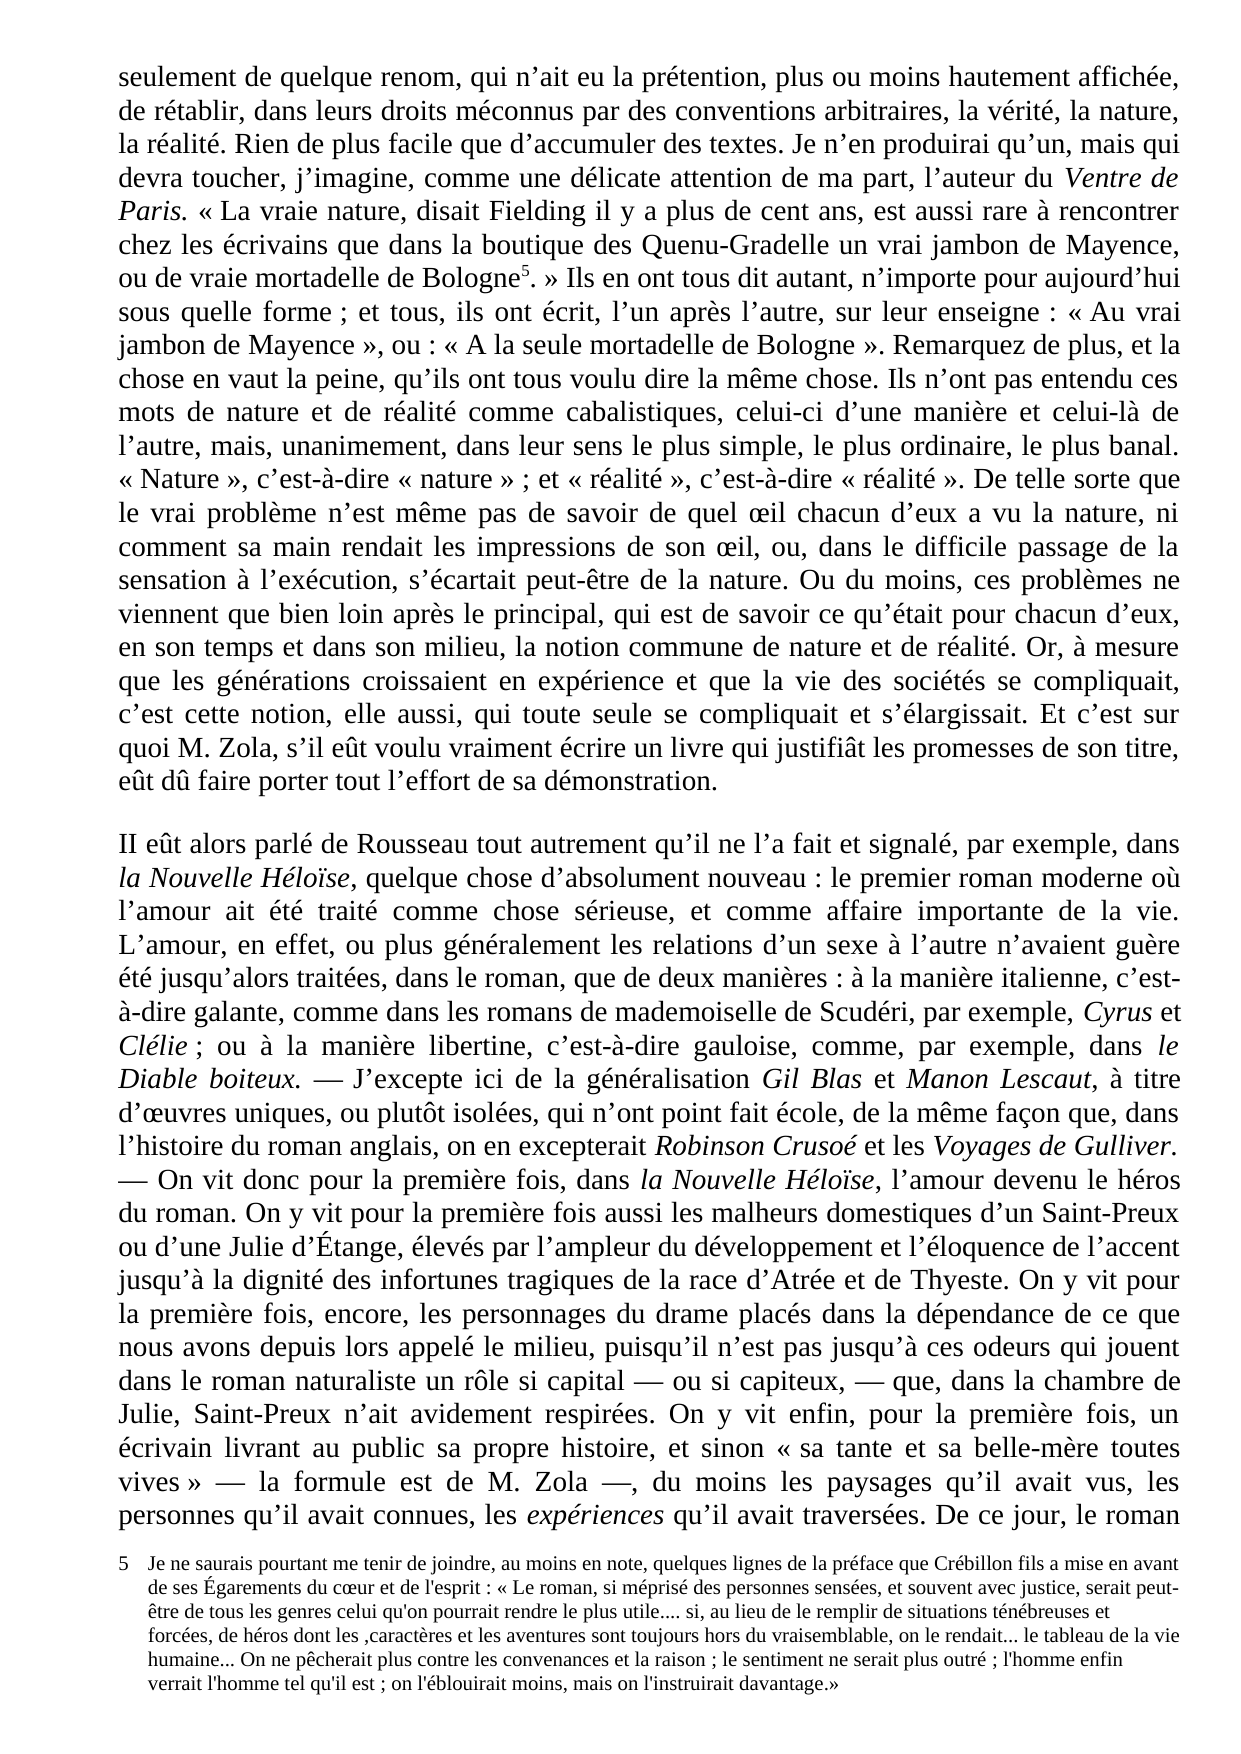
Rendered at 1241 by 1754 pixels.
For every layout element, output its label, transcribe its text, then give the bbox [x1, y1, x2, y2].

text II eût alors parlé de Rousseau tout autrement qu’il ne l’a fait et signalé, par exemple, dans la Nouvelle Héloïse, quelque chose d’absolument nouveau : le premier roman moderne où l’amour ait été traité comme chose sérieuse, et comme affaire importante de la vie. L’amour, en effet, ou plus généralement les relations d’un sexe à l’autre n’avaient guère été jusqu’alors traitées, dans le roman, que de deux manières : à la manière italienne, c’est-à-dire galante, comme dans les romans de mademoiselle de Scudéri, par exemple, Cyrus et Clélie ; ou à la manière libertine, c’est-à-dire gauloise, comme, par exemple, dans le Diable boiteux. — J’excepte ici de la généralisation Gil Blas et Manon Lescaut, à titre d’œuvres uniques, ou plutôt isolées, qui n’ont point fait école, de la même façon que, dans l’histoire du roman anglais, on en excepterait Robinson Crusoé et les Voyages de Gulliver. — On vit donc pour la première fois, dans la Nouvelle Héloïse, l’amour devenu le héros du roman. On y vit pour la première fois aussi les malheurs domestiques d’un Saint-Preux ou d’une Julie d’Étange, élevés par l’ampleur du développement et l’éloquence de l’accent jusqu’à la dignité des infortunes tragiques de la race d’Atrée et de Thyeste. On y vit pour la première fois, encore, les personnages du drame placés dans la dépendance de ce que nous avons depuis lors appelé le milieu, puisqu’il n’est pas jusqu’à ces odeurs qui jouent dans le roman naturaliste un rôle si capital — ou si capiteux, — que, dans la chambre de Julie, Saint-Preux n’ait avidement respirées. On y vit enfin, pour la première fois, un écrivain livrant au public sa propre histoire, et sinon « sa tante et sa belle-mère toutes vives » — la formule est de M. Zola —, du moins les paysages qu’il avait vus, les personnes qu’il avait connues, les expériences qu’il avait traversées. De ce jour, le roman [118, 826, 1181, 1531]
text seulement de quelque renom, qui n’ait eu la prétention, plus ou moins hautement affichée, de rétablir, dans leurs droits méconnus par des conventions arbitraires, la vérité, la nature, la réalité. Rien de plus facile que d’accumuler des textes. Je n’en produirai qu’un, mais qui devra toucher, j’imagine, comme une délicate attention de ma part, l’auteur du Ventre de Paris. « La vraie nature, disait Fielding il y a plus de cent ans, est aussi rare à rencontrer chez les écrivains que dans la boutique des Quenu-Gradelle un vrai jambon de Mayence, ou de vraie mortadelle de Bologne. » Ils en ont tous dit autant, n’importe pour aujourd’hui sous quelle forme ; et tous, ils ont écrit, l’un après l’autre, sur leur enseigne : « Au vrai jambon de Mayence », ou : « A la seule mortadelle de Bologne ». Remarquez de plus, et la chose en vaut la peine, qu’ils ont tous voulu dire la même chose. Ils n’ont pas entendu ces mots de nature et de réalité comme cabalistiques, celui-ci d’une manière et celui-là de l’autre, mais, unanimement, dans leur sens le plus simple, le plus ordinaire, le plus banal. « Nature », c’est-à-dire « nature » ; et « réalité », c’est-à-dire « réalité ». De telle sorte que le vrai problème n’est même pas de savoir de quel œil chacun d’eux a vu la nature, ni comment sa main rendait les impressions de son œil, ou, dans le difficile passage de la sensation à l’exécution, s’écartait peut-être de la nature. Ou du moins, ces problèmes ne viennent que bien loin après le principal, qui est de savoir ce qu’était pour chacun d’eux, en son temps et dans son milieu, la notion commune de nature et de réalité. Or, à mesure que les générations croissaient en expérience et que la vie des sociétés se compliquait, c’est cette notion, elle aussi, qui toute seule se compliquait et s’élargissait. Et c’est sur quoi M. Zola, s’il eût voulu vraiment écrire un livre qui justifiât les promesses de son titre, eût dû faire porter tout l’effort de sa démonstration. [118, 59, 1181, 797]
text Je ne saurais pourtant me tenir de joindre, au moins en note, quelques lignes de la préface que Crébillon fils a mise en avant de ses Égarements du cœur et de l'esprit : « Le roman, si méprisé des personnes sensées, et souvent avec justice, serait peut-être de tous les genres celui qu'on pourrait rendre le plus utile.... si, au lieu de le remplir de situations ténébreuses et forcées, de héros dont les ,caractères et les aventures sont toujours hors du vraisemblable, on le rendait... le tableau de la vie humaine... On ne pêcherait plus contre les convenances et la raison ; le sentiment ne serait plus outré ; l'homme enfin verrait l'homme tel qu'il est ; on l'éblouirait moins, mais on l'instruirait davantage.» [118, 1551, 1181, 1695]
